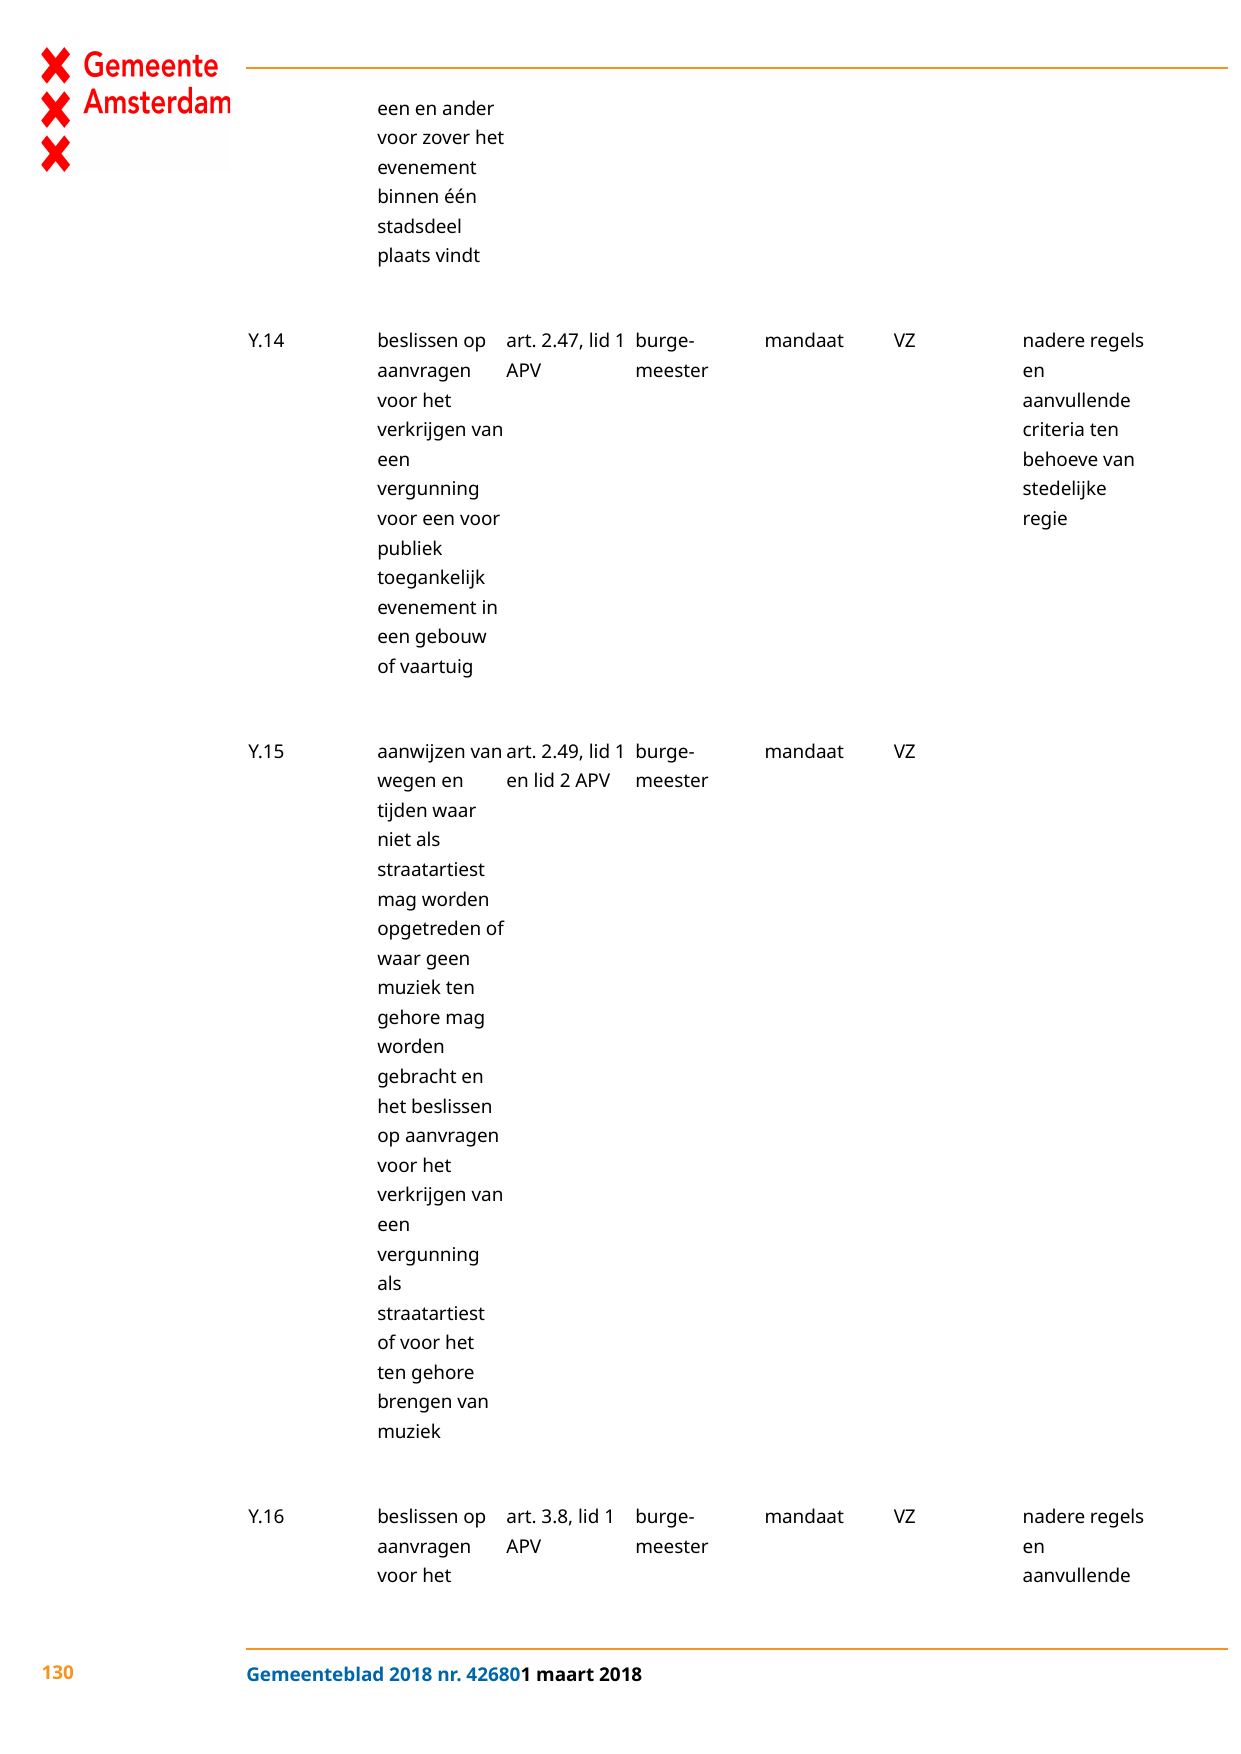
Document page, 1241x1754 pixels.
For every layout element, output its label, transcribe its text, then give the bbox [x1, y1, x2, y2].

table_cell VZ [894, 708, 1022, 1474]
table_cell mandaat [764, 708, 893, 1474]
table_cell Y.16 [248, 1474, 377, 1588]
table_cell [894, 95, 1022, 298]
table_cell VZ [894, 298, 1022, 708]
table_cell burge-meester [635, 1474, 764, 1588]
table_cell burge-meester [635, 708, 764, 1474]
table_cell [1023, 95, 1152, 298]
table_cell aanwijzen van wegen en tijden waar niet als straatartiest mag worden opgetreden of waar geen muziek ten gehore mag worden gebracht en het beslissen op aanvragen voor het verkrijgen van een vergunning als straatartiest of voor het ten gehore brengen van muziek [377, 708, 506, 1474]
table_cell Y.15 [248, 708, 377, 1474]
table_cell mandaat [764, 298, 893, 708]
table_cell beslissen op aanvragen voor het [377, 1474, 506, 1588]
table_cell art. 2.47, lid 1 APV [506, 298, 635, 708]
table_cell art. 3.8, lid 1 APV [506, 1474, 635, 1588]
table_cell nadere regels en aanvullende criteria ten behoeve van stedelijke regie [1023, 298, 1152, 708]
table_cell VZ [894, 1474, 1022, 1588]
table_cell [506, 95, 635, 298]
table_cell [248, 95, 377, 298]
table_cell art. 2.49, lid 1 en lid 2 APV [506, 708, 635, 1474]
table_cell nadere regels en aanvullende [1023, 1474, 1152, 1588]
table_cell beslissen op aanvragen voor het verkrijgen van een vergunning voor een voor publiek toegankelijk evenement in een gebouw of vaartuig [377, 298, 506, 708]
table_cell [1023, 708, 1152, 1474]
table_cell burge-meester [635, 298, 764, 708]
table_cell een en ander voor zover het evenement binnen één stadsdeel plaats vindt [377, 95, 506, 298]
table_cell [635, 95, 764, 298]
table_cell mandaat [764, 1474, 893, 1588]
table_cell Y.14 [248, 298, 377, 708]
picture [41, 47, 231, 172]
table_cell [764, 95, 893, 298]
